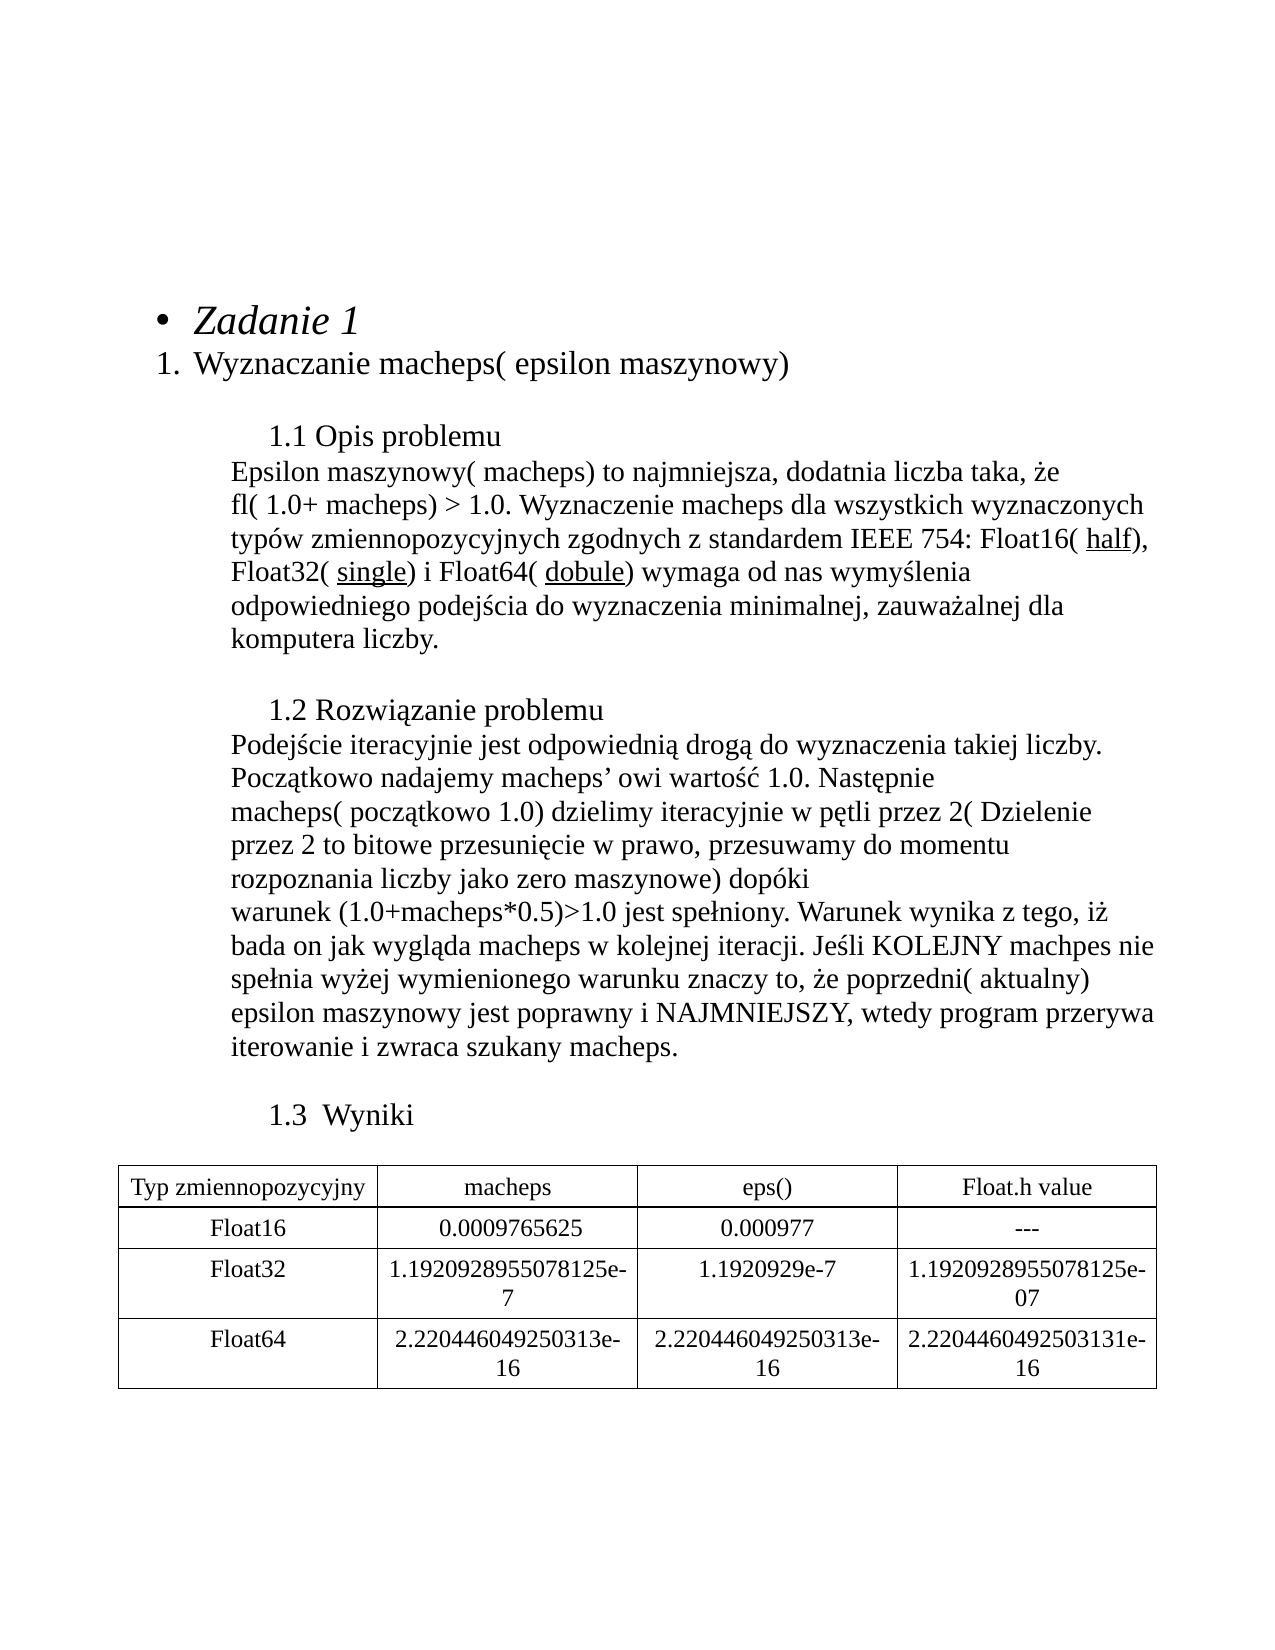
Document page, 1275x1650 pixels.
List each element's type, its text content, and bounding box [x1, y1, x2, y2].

list Wyznaczanie macheps( epsilon maszynowy) [156, 343, 1157, 382]
list warunek (1.0+macheps*0.5)>1.0 jest spełniony. Warunek wynika z tego, iż bada on jak wygląda macheps w kolejnej iteracji. Jeśli KOLEJNY machpes nie spełnia wyżej wymienionego warunku znaczy to, że poprzedni( aktualny) epsilon maszynowy jest poprawny i NAJMNIEJSZY, wtedy program przerywa iterowanie i zwraca szukany macheps. [193, 894, 1157, 1062]
list 1.1 Opis problemu [231, 418, 1157, 454]
table_cell Float32 [119, 1249, 377, 1318]
table_cell Float64 [119, 1319, 377, 1388]
list 1.2 Rozwiązanie problemu [231, 691, 1157, 727]
list Podejście iteracyjnie jest odpowiednią drogą do wyznaczenia takiej liczby. Początkowo nadajemy macheps’ owi wartość 1.0. Następnie macheps( początkowo 1.0) dzielimy iteracyjnie w pętli przez 2( Dzielenie przez 2 to bitowe przesunięcie w prawo, przesuwamy do momentu rozpoznania liczby jako zero maszynowe) dopóki [193, 727, 1157, 894]
table_header macheps [378, 1166, 637, 1206]
table_cell --- [898, 1208, 1156, 1248]
list fl( 1.0+ macheps) > 1.0. Wyznaczenie macheps dla wszystkich wyznaczonych typów zmiennopozycyjnych zgodnych z standardem IEEE 754: Float16( half), Float32( single) i Float64( dobule) wymaga od nas wymyślenia odpowiedniego podejścia do wyznaczenia minimalnej, zauważalnej dla komputera liczby. [193, 487, 1157, 655]
table_cell 0.000977 [638, 1208, 897, 1248]
table_cell 2.220446049250313e-16 [638, 1319, 897, 1388]
list Epsilon maszynowy( macheps) to najmniejsza, dodatnia liczba taka, że [193, 454, 1157, 487]
table_cell 2.2204460492503131e-16 [898, 1319, 1156, 1388]
table_cell Float16 [119, 1208, 377, 1248]
table_cell 2.220446049250313e-16 [378, 1319, 637, 1388]
list Zadanie 1 [156, 295, 1157, 343]
list 1.3 Wyniki [231, 1096, 1157, 1132]
table_header eps() [638, 1166, 897, 1206]
table_header Typ zmiennopozycyjny [119, 1166, 377, 1206]
table_cell 1.1920928955078125e-7 [378, 1249, 637, 1318]
table_cell 1.1920929e-7 [638, 1249, 897, 1318]
table_cell 1.1920928955078125e-07 [898, 1249, 1156, 1318]
table_header Float.h value [898, 1166, 1156, 1206]
table_cell 0.0009765625 [378, 1208, 637, 1248]
